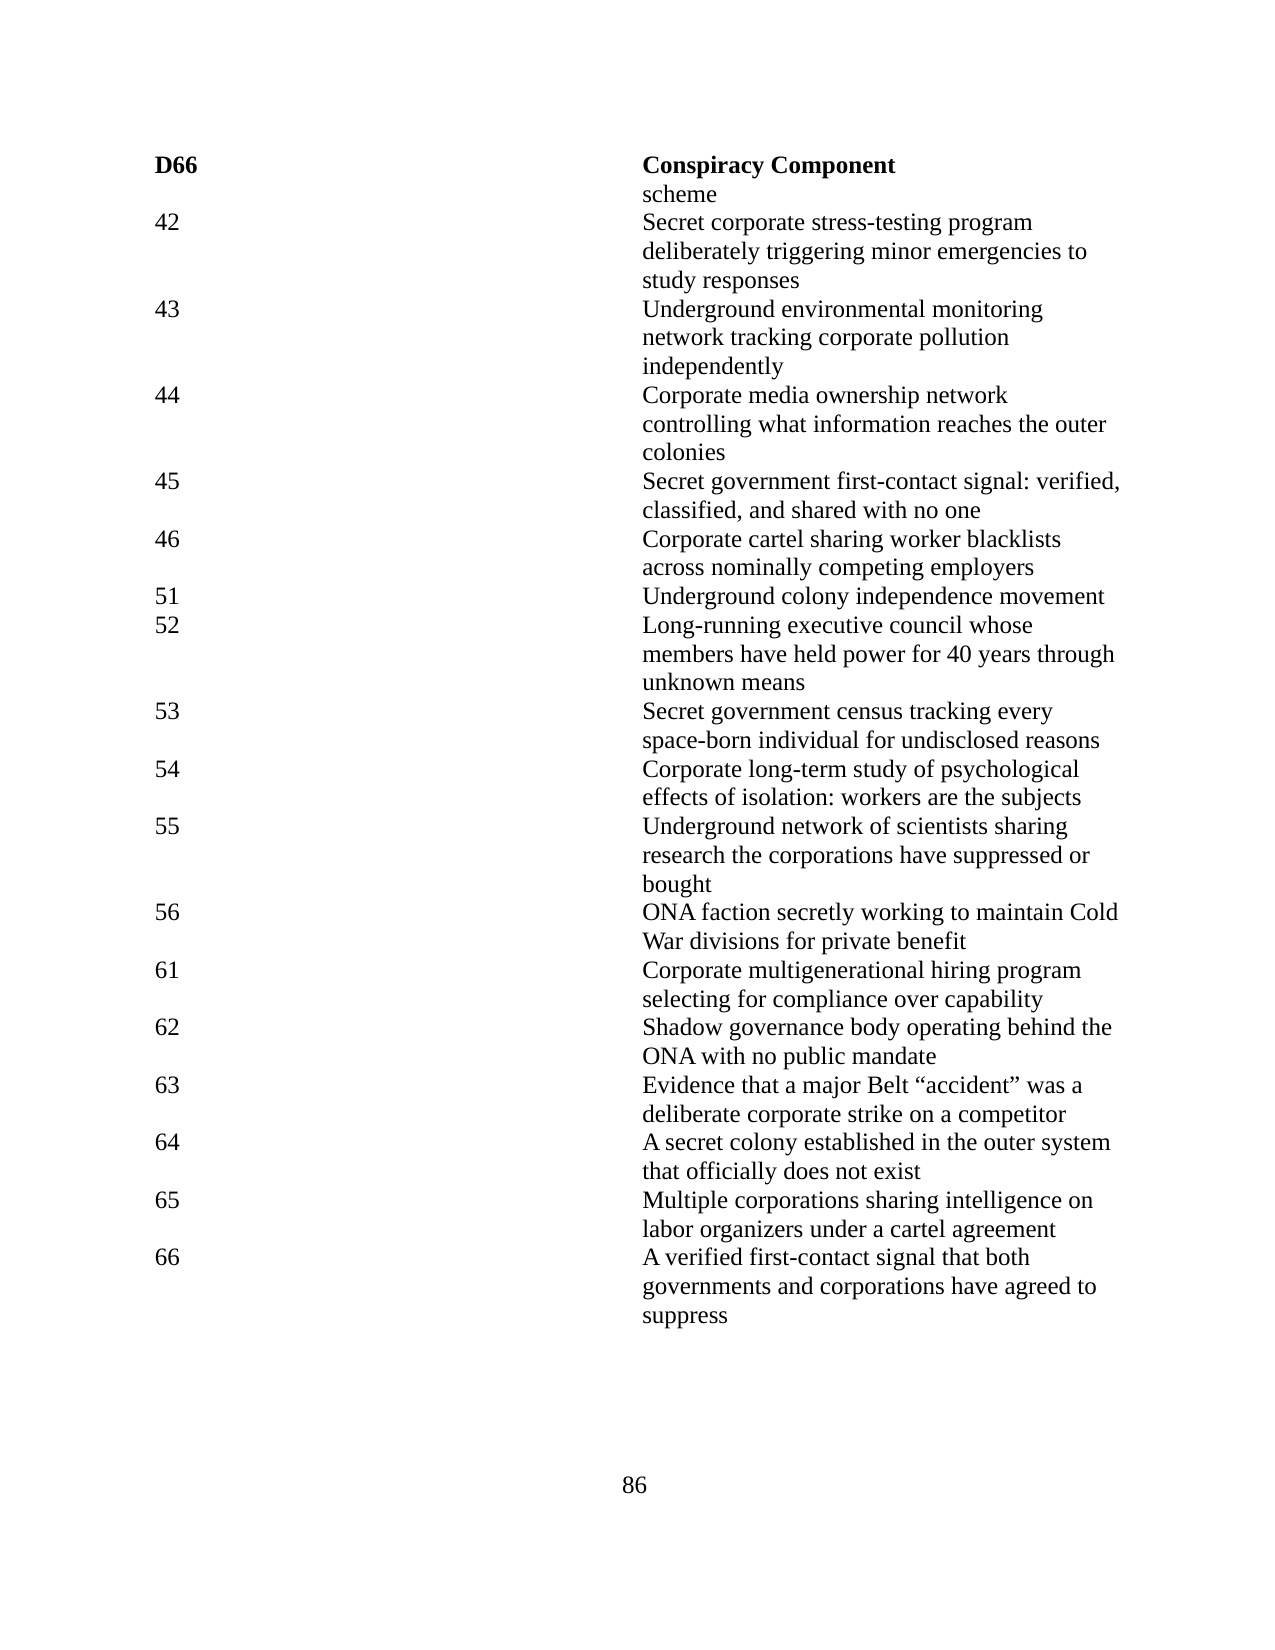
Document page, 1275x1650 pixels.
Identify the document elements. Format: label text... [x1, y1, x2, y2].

table_cell 44 [150, 380, 637, 466]
table_cell [150, 179, 637, 207]
table_cell Underground environmental monitoring network tracking corporate pollution independently [638, 294, 1125, 380]
table_cell 54 [150, 754, 637, 811]
table_cell Underground network of scientists sharing research the corporations have suppressed or bought [638, 811, 1125, 897]
table_cell Corporate cartel sharing worker blacklists across nominally competing employers [638, 524, 1125, 581]
table_cell Secret corporate stress-testing program deliberately triggering minor emergencies to study responses [638, 208, 1125, 294]
table_cell 52 [150, 610, 637, 696]
table_header D66 [150, 150, 637, 179]
table_cell Evidence that a major Belt “accident” was a deliberate corporate strike on a competitor [638, 1070, 1125, 1127]
table_cell Shadow governance body operating behind the ONA with no public mandate [638, 1013, 1125, 1070]
table_cell A secret colony established in the outer system that officially does not exist [638, 1128, 1125, 1185]
table_cell Corporate media ownership network controlling what information reaches the outer colonies [638, 380, 1125, 466]
table_cell A verified first-contact signal that both governments and corporations have agreed to suppress [638, 1243, 1125, 1329]
table_cell Corporate long-term study of psychological effects of isolation: workers are the subjects [638, 754, 1125, 811]
table_cell Secret government first-contact signal: verified, classified, and shared with no one [638, 466, 1125, 524]
table_cell 42 [150, 208, 637, 294]
table_cell Long-running executive council whose members have held power for 40 years through unknown means [638, 610, 1125, 696]
table_cell 55 [150, 811, 637, 897]
table_cell 61 [150, 955, 637, 1012]
table_cell 66 [150, 1243, 637, 1329]
table_cell 64 [150, 1128, 637, 1185]
table_cell 45 [150, 466, 637, 524]
table_cell 43 [150, 294, 637, 380]
table_cell Secret government census tracking every space-born individual for undisclosed reasons [638, 696, 1125, 754]
table_cell 65 [150, 1185, 637, 1242]
table_cell 63 [150, 1070, 637, 1127]
table_cell Underground colony independence movement [638, 581, 1125, 610]
table_cell 53 [150, 696, 637, 754]
table_cell 56 [150, 898, 637, 955]
table_header Conspiracy Component [638, 150, 1125, 179]
table_cell scheme [638, 179, 1125, 207]
table_cell 62 [150, 1013, 637, 1070]
table_cell Corporate multigenerational hiring program selecting for compliance over capability [638, 955, 1125, 1012]
table_cell 51 [150, 581, 637, 610]
table_cell ONA faction secretly working to maintain Cold War divisions for private benefit [638, 898, 1125, 955]
table_cell Multiple corporations sharing intelligence on labor organizers under a cartel agreement [638, 1185, 1125, 1242]
table_cell 46 [150, 524, 637, 581]
